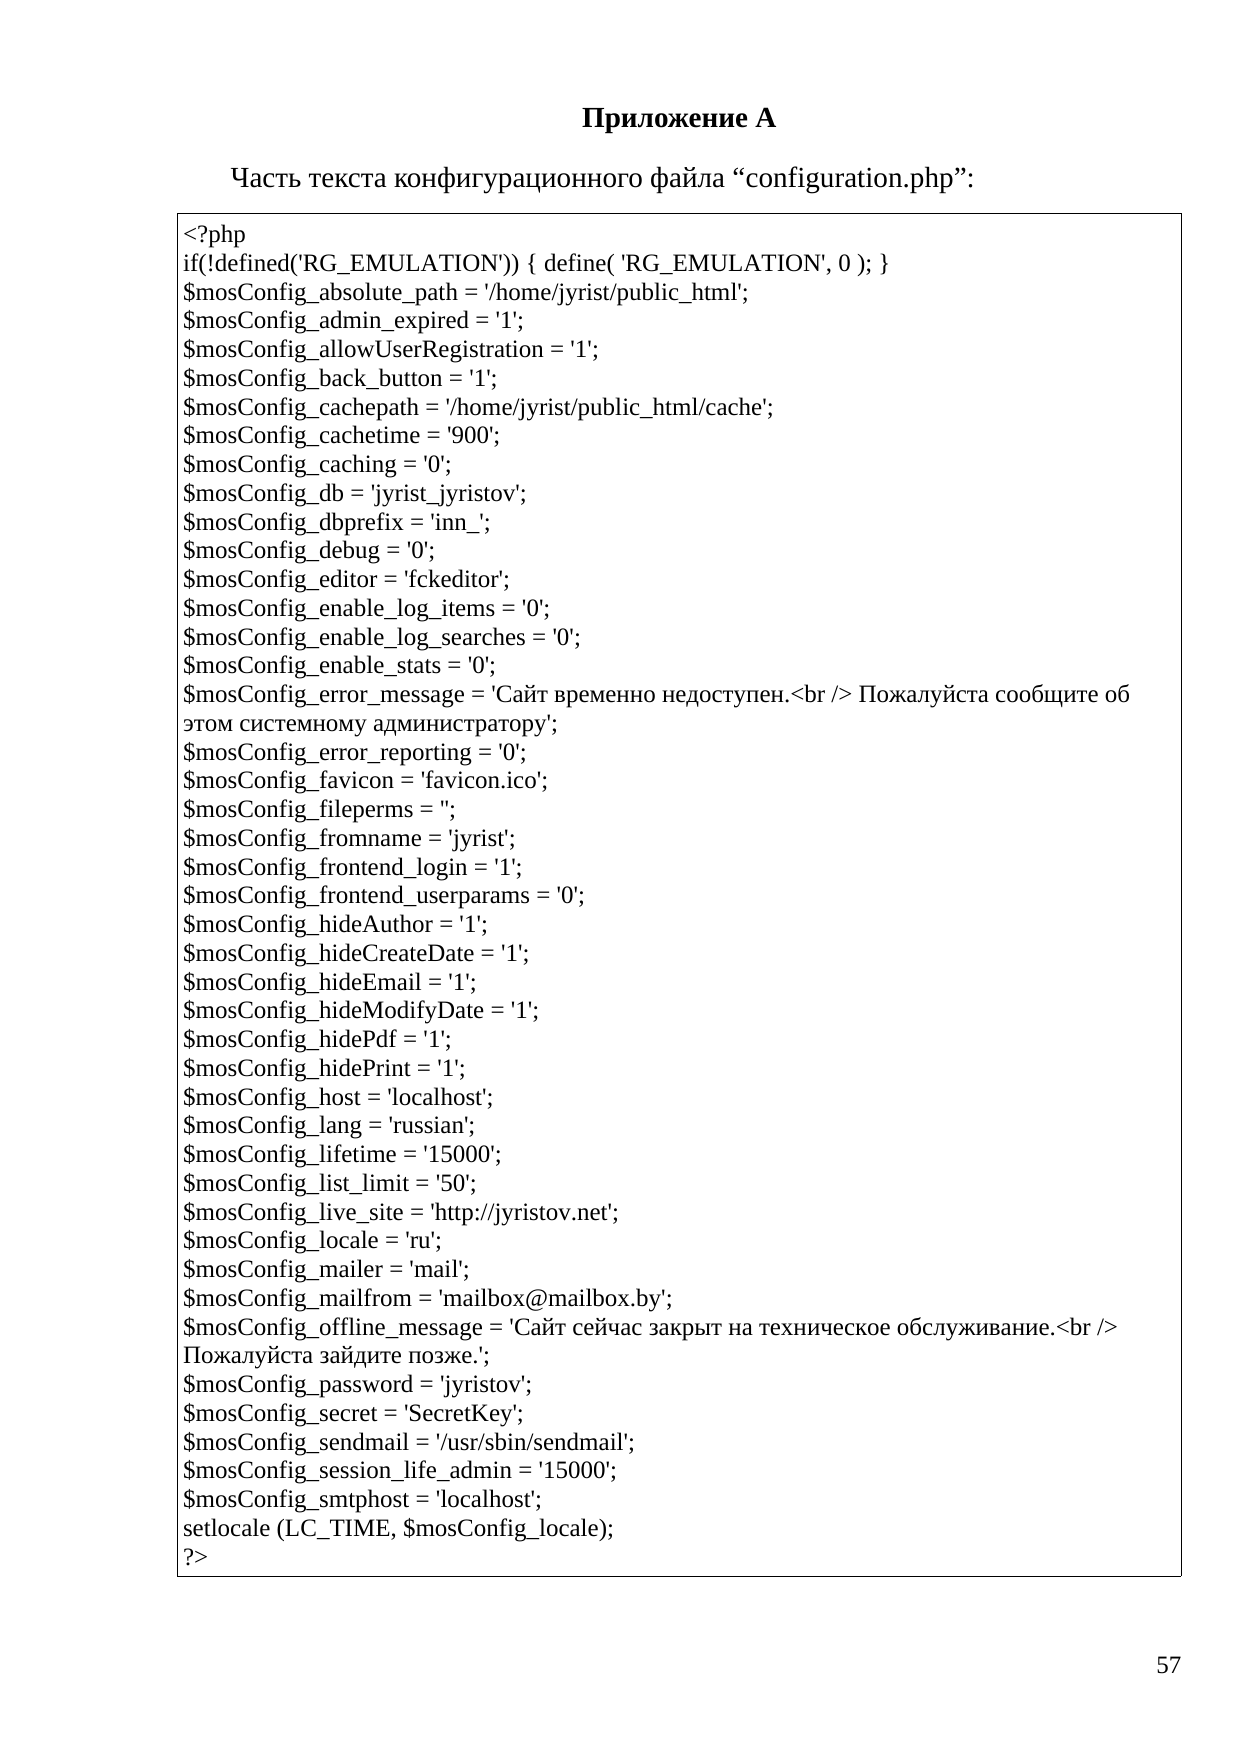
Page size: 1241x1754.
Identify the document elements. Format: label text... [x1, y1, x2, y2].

text Приложение А [177, 100, 1181, 133]
table_header <?php if(!defined('RG_EMULATION')) { define( 'RG_EMULATION', 0 ); } $mosConfig_absolute_path = '/home/jyrist/public_html'; $mosConfig_admin_expired = '1'; $mosConfig_allowUserRegistration = '1'; $mosConfig_back_button = '1'; $mosConfig_cachepath = '/home/jyrist/public_html/cache'; $mosConfig_cachetime = '900'; $mosConfig_caching = '0'; $mosConfig_db = 'jyrist_jyristov'; $mosConfig_dbprefix = 'inn_'; $mosConfig_debug = '0'; $mosConfig_editor = 'fckeditor'; $mosConfig_enable_log_items = '0'; $mosConfig_enable_log_searches = '0'; $mosConfig_enable_stats = '0'; $mosConfig_error_message = 'Сайт временно недоступен.<br /> Пожалуйста сообщите об этом системному администратору'; $mosConfig_error_reporting = '0'; $mosConfig_favicon = 'favicon.ico'; $mosConfig_fileperms = ''; $mosConfig_fromname = 'jyrist'; $mosConfig_frontend_login = '1'; $mosConfig_frontend_userparams = '0'; $mosConfig_hideAuthor = '1'; $mosConfig_hideCreateDate = '1'; $mosConfig_hideEmail = '1'; $mosConfig_hideModifyDate = '1'; $mosConfig_hidePdf = '1'; $mosConfig_hidePrint = '1'; $mosConfig_host = 'localhost'; $mosConfig_lang = 'russian'; $mosConfig_lifetime = '15000'; $mosConfig_list_limit = '50'; $mosConfig_live_site = 'http://jyristov.net'; $mosConfig_locale = 'ru'; $mosConfig_mailer = 'mail'; $mosConfig_mailfrom = 'mailbox@mailbox.by'; $mosConfig_offline_message = 'Сайт сейчас закрыт на техническое обслуживание.<br /> Пожалуйста зайдите позже.'; $mosConfig_password = 'jyristov'; $mosConfig_secret = 'SecretKey'; $mosConfig_sendmail = '/usr/sbin/sendmail'; $mosConfig_session_life_admin = '15000'; $mosConfig_smtphost = 'localhost'; setlocale (LC_TIME, $mosConfig_locale); ?> [178, 214, 1181, 1576]
text Часть текста конфигурационного файла “configuration.php”: [177, 161, 1181, 194]
